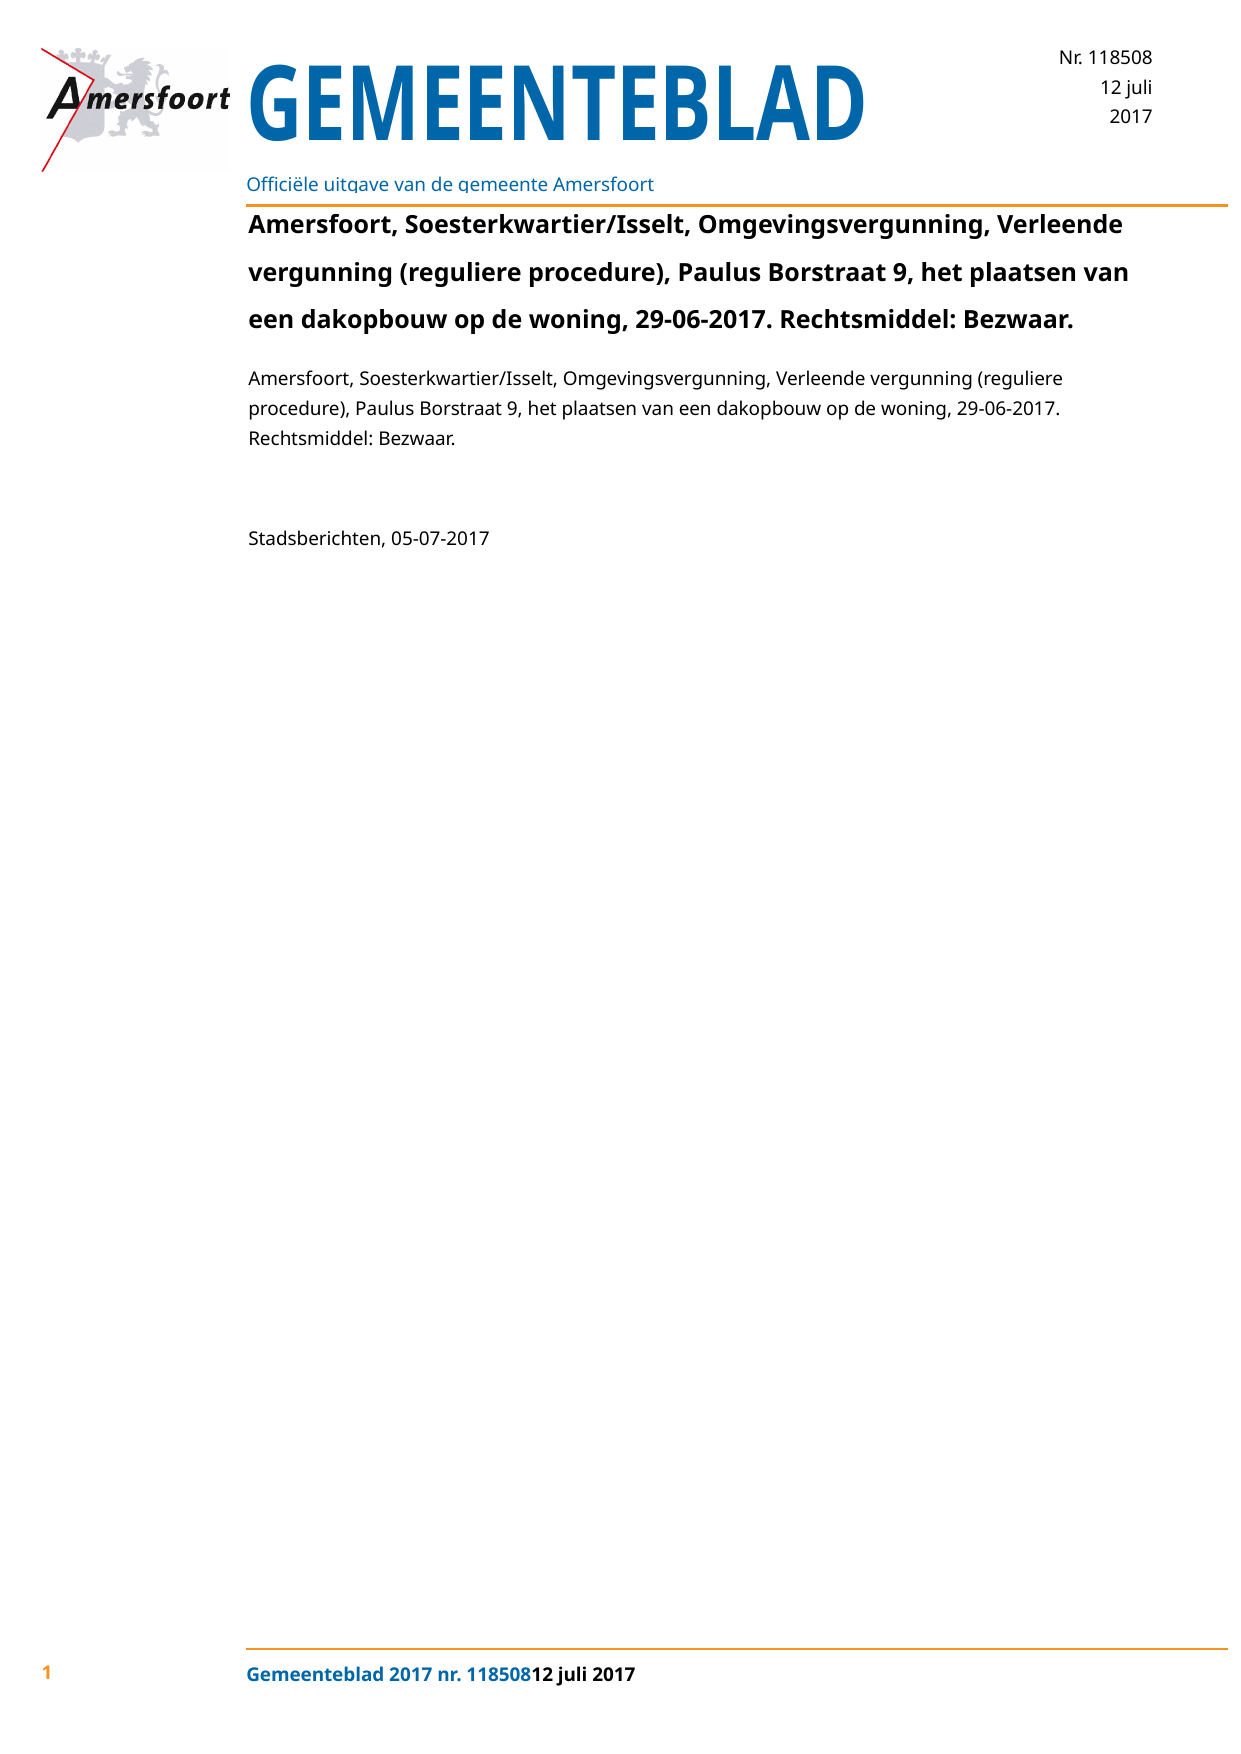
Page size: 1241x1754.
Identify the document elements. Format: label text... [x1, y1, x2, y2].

text Amersfoort, Soesterkwartier/Isselt, Omgevingsvergunning, Verleende vergunning (reguliere procedure), Paulus Borstraat 9, het plaatsen van een dakopbouw op de woning, 29-06-2017. Rechtsmiddel: Bezwaar. [248, 366, 1152, 450]
picture [41, 47, 231, 172]
text Stadsberichten, 05-07-2017 [248, 526, 1152, 551]
text Amersfoort, Soesterkwartier/Isselt, Omgevingsvergunning, Verleende vergunning (reguliere procedure), Paulus Borstraat 9, het plaatsen van een dakopbouw op de woning, 29-06-2017. Rechtsmiddel: Bezwaar. [248, 207, 1152, 336]
